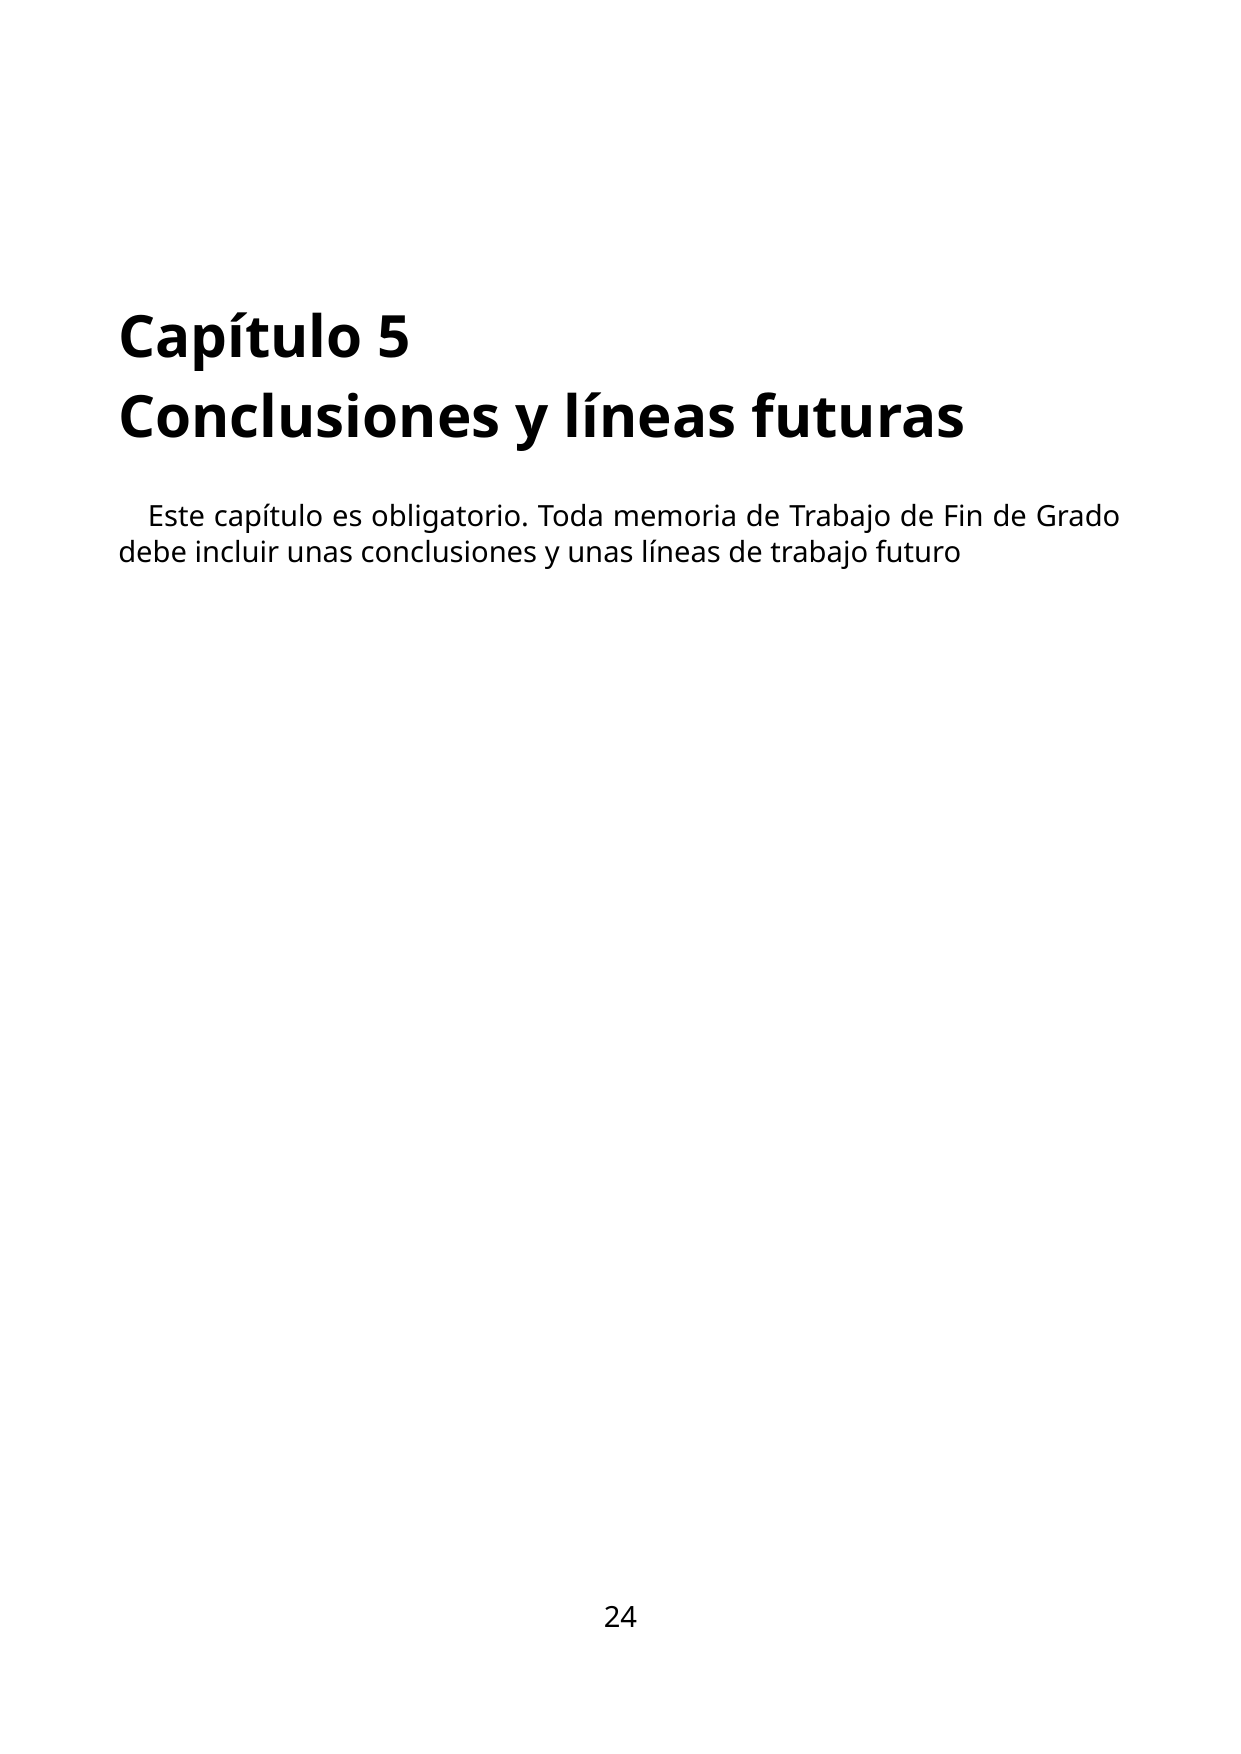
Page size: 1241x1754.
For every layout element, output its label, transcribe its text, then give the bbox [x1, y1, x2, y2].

text Este capítulo es obligatorio. Toda memoria de Trabajo de Fin de Grado debe incluir unas conclusiones y unas líneas de trabajo futuro [118, 496, 1122, 571]
subtitle Conclusiones y líneas futuras [118, 295, 1122, 454]
